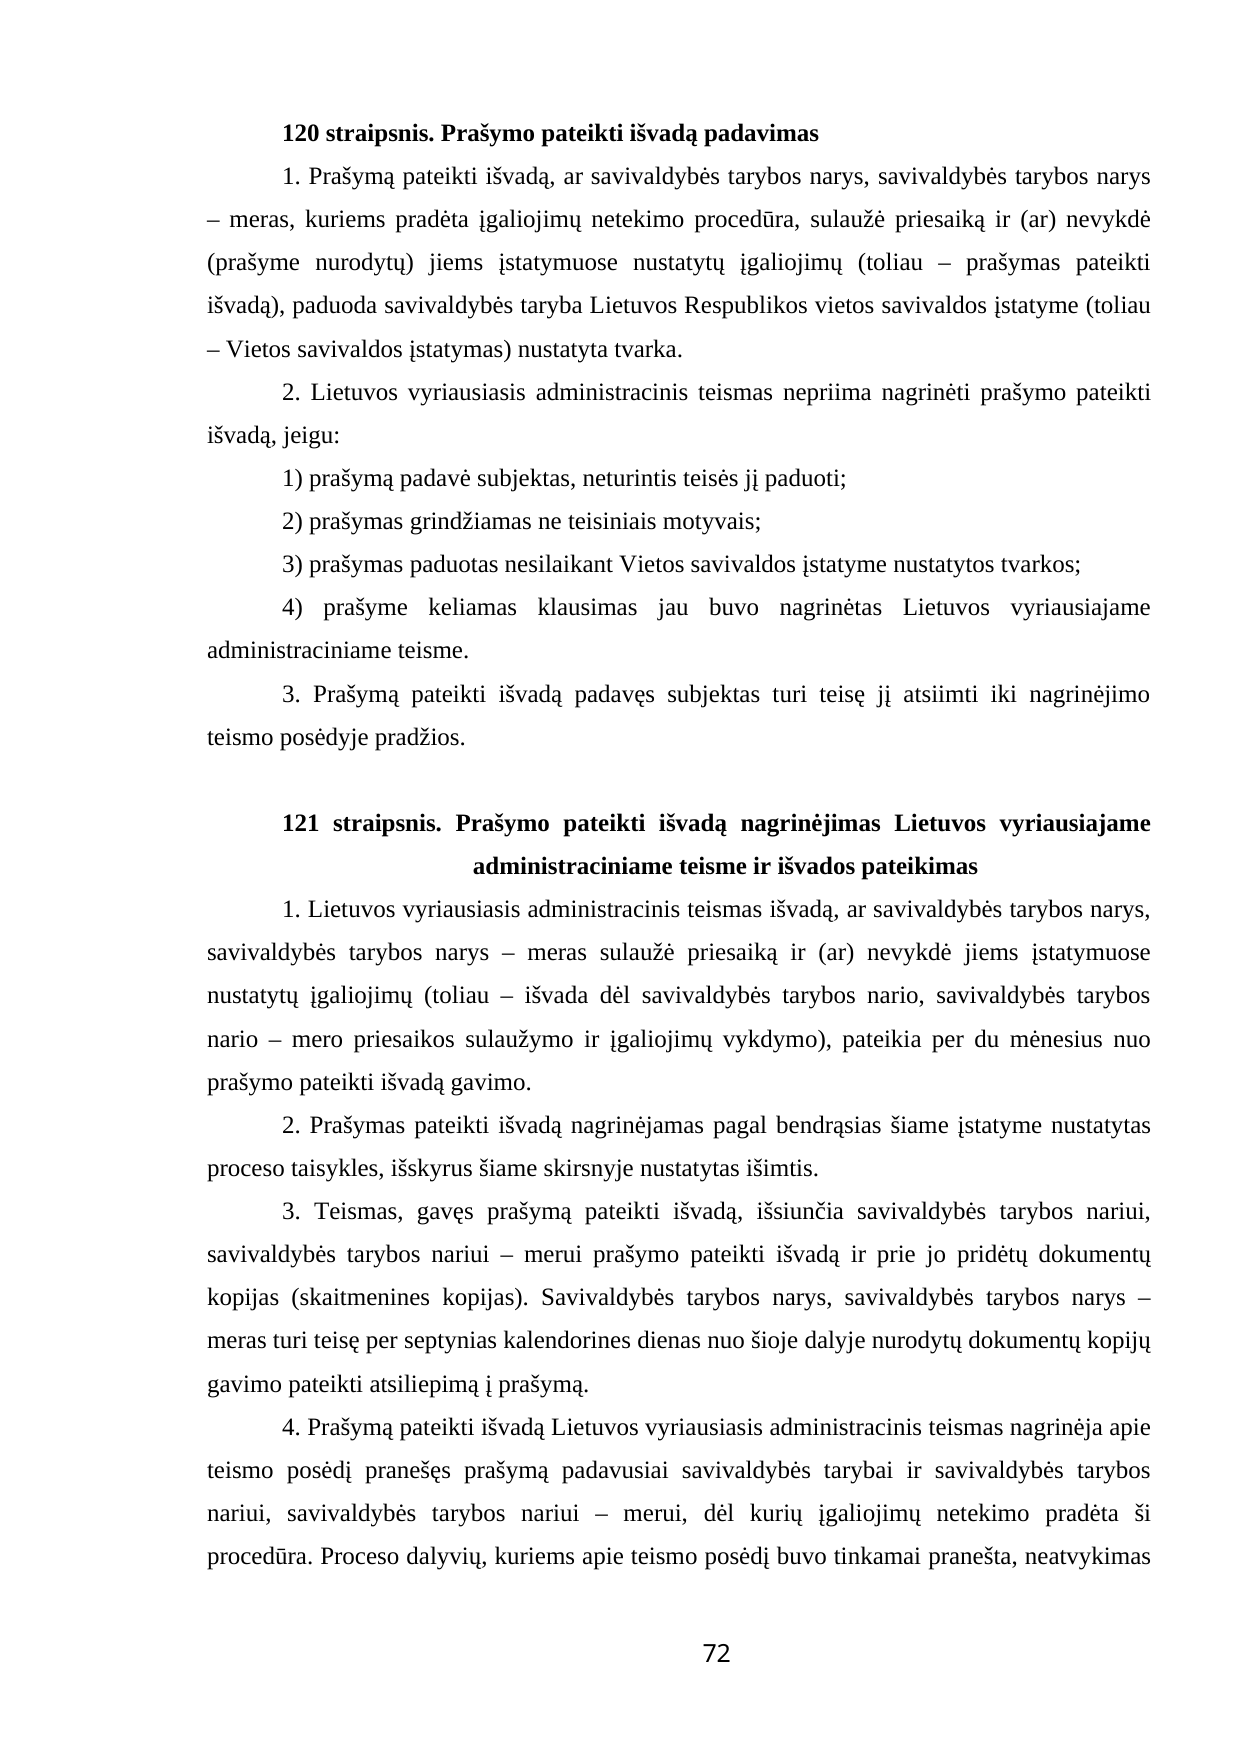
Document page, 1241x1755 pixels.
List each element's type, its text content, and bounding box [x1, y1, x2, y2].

text 1. Lietuvos vyriausiasis administracinis teismas išvadą, ar savivaldybės tarybos narys, savivaldybės tarybos narys – meras sulaužė priesaiką ir (ar) nevykdė jiems įstatymuose nustatytų įgaliojimų (toliau – išvada dėl savivaldybės tarybos nario, savivaldybės tarybos nario – mero priesaikos sulaužymo ir įgaliojimų vykdymo), pateikia per du mėnesius nuo prašymo pateikti išvadą gavimo. [207, 894, 1152, 1096]
text 1. Prašymą pateikti išvadą, ar savivaldybės tarybos narys, savivaldybės tarybos narys – meras, kuriems pradėta įgaliojimų netekimo procedūra, sulaužė priesaiką ir (ar) nevykdė (prašyme nurodytų) jiems įstatymuose nustatytų įgaliojimų (toliau – prašymas pateikti išvadą), paduoda savivaldybės taryba Lietuvos Respublikos vietos savivaldos įstatyme (toliau – Vietos savivaldos įstatymas) nustatyta tvarka. [207, 161, 1152, 362]
text 3. Prašymą pateikti išvadą padavęs subjektas turi teisę jį atsiimti iki nagrinėjimo teismo posėdyje pradžios. [207, 679, 1152, 751]
text 2. Lietuvos vyriausiasis administracinis teismas nepriima nagrinėti prašymo pateikti išvadą, jeigu: [207, 377, 1152, 449]
text 4) prašyme keliamas klausimas jau buvo nagrinėtas Lietuvos vyriausiajame administraciniame teisme. [207, 592, 1152, 664]
text 3. Teismas, gavęs prašymą pateikti išvadą, išsiunčia savivaldybės tarybos nariui, savivaldybės tarybos nariui – merui prašymo pateikti išvadą ir prie jo pridėtų dokumentų kopijas (skaitmenines kopijas). Savivaldybės tarybos narys, savivaldybės tarybos narys – meras turi teisę per septynias kalendorines dienas nuo šioje dalyje nurodytų dokumentų kopijų gavimo pateikti atsiliepimą į prašymą. [207, 1196, 1152, 1397]
text 3) prašymas paduotas nesilaikant Vietos savivaldos įstatyme nustatytos tvarkos; [207, 549, 1152, 578]
text 2) prašymas grindžiamas ne teisiniais motyvais; [207, 506, 1152, 535]
text 1) prašymą padavė subjektas, neturintis teisės jį paduoti; [207, 463, 1152, 492]
text 120 straipsnis. Prašymo pateikti išvadą padavimas [207, 118, 1152, 147]
text 2. Prašymas pateikti išvadą nagrinėjamas pagal bendrąsias šiame įstatyme nustatytas proceso taisykles, išskyrus šiame skirsnyje nustatytas išimtis. [207, 1110, 1152, 1182]
text 121 straipsnis. Prašymo pateikti išvadą nagrinėjimas Lietuvos vyriausiajame administraciniame teisme ir išvados pateikimas [282, 808, 1152, 880]
text 4. Prašymą pateikti išvadą Lietuvos vyriausiasis administracinis teismas nagrinėja apie teismo posėdį pranešęs prašymą padavusiai savivaldybės tarybai ir savivaldybės tarybos nariui, savivaldybės tarybos nariui – merui, dėl kurių įgaliojimų netekimo pradėta ši procedūra. Proceso dalyvių, kuriems apie teismo posėdį buvo tinkamai pranešta, neatvykimas [207, 1412, 1152, 1570]
